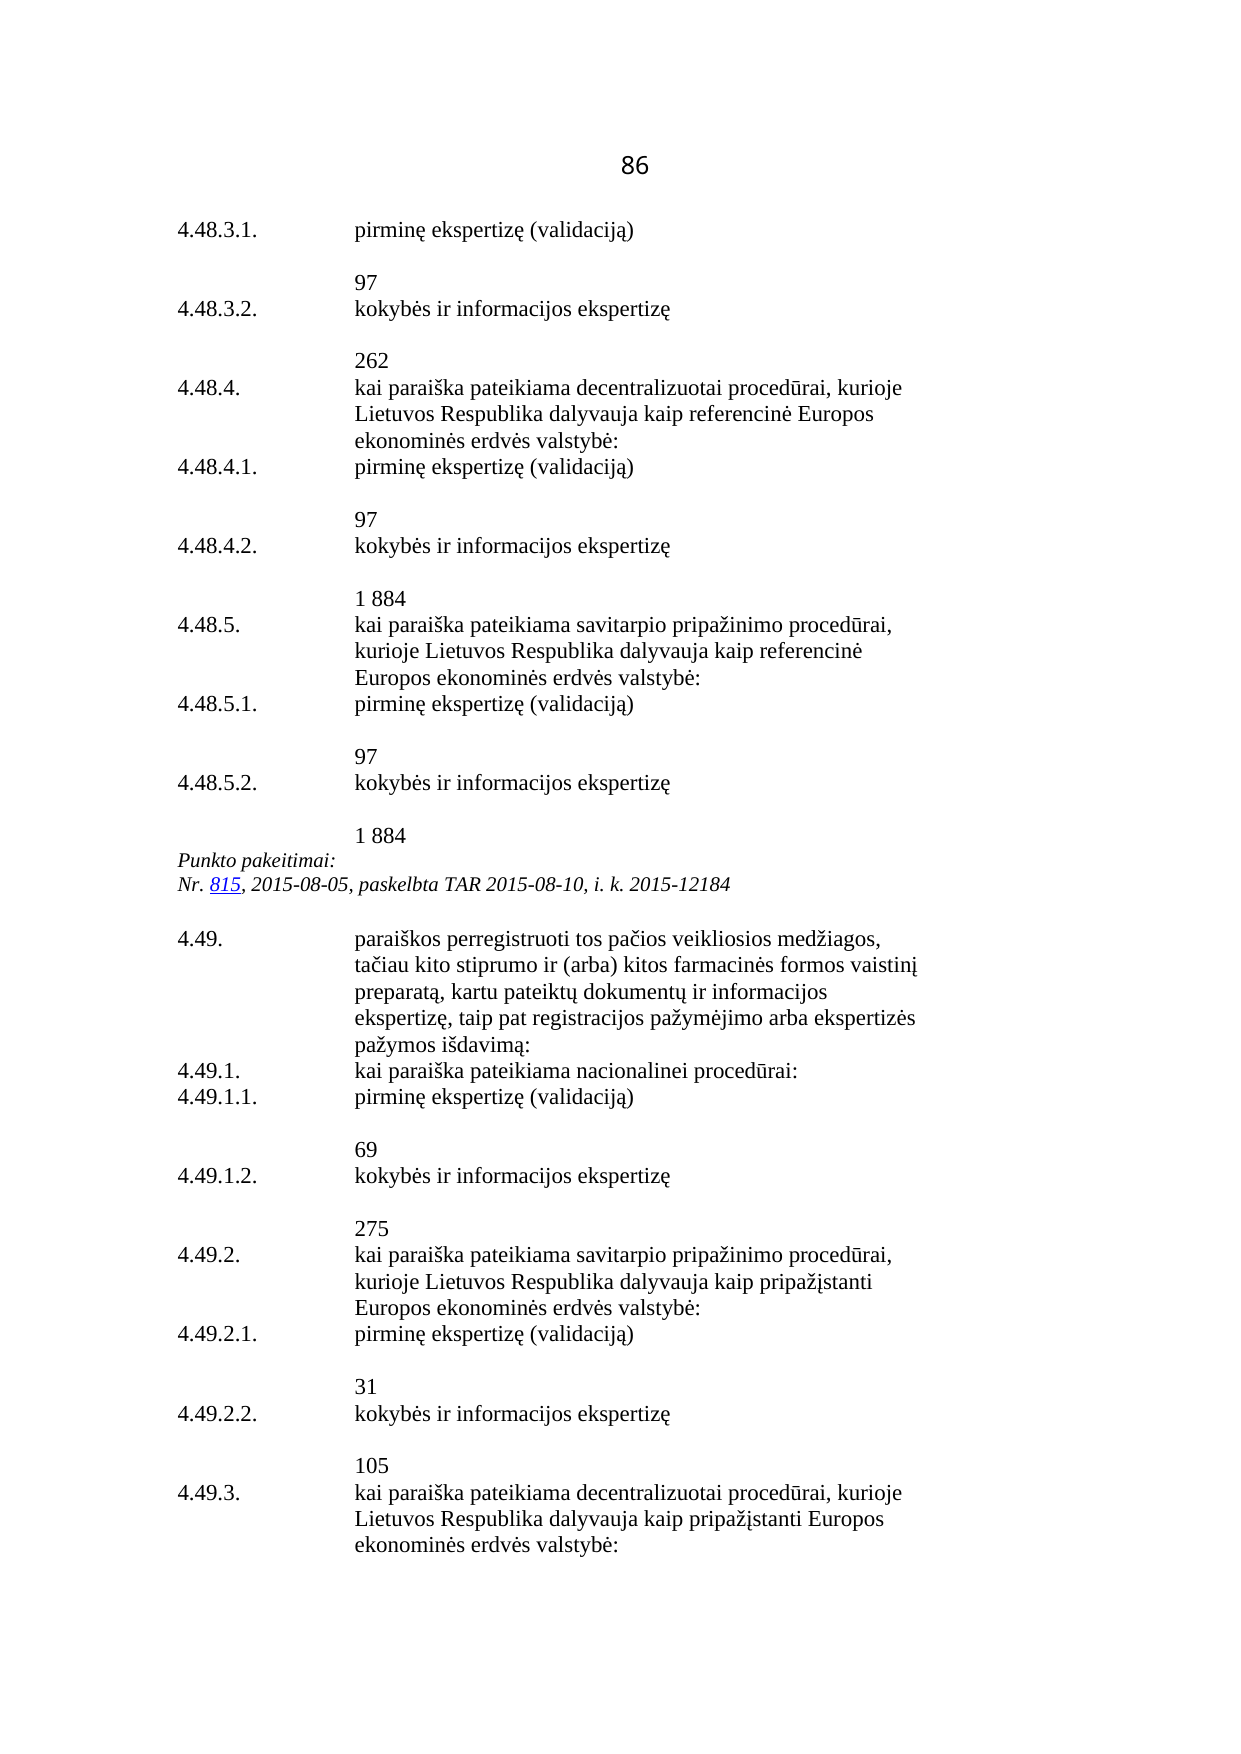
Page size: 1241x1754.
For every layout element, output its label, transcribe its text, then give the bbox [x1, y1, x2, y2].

text preparatą, kartu pateiktų dokumentų ir informacijos [354, 978, 945, 1004]
text 4.49.1.2. kokybės ir informacijos ekspertizę 275 [177, 1162, 945, 1241]
text Europos ekonominės erdvės valstybė: [354, 664, 945, 690]
text 4.48.3.1. pirminę ekspertizę (validaciją) 97 [177, 216, 945, 295]
text Nr. 815, 2015-08-05, paskelbta TAR 2015-08-10, i. k. 2015-12184 [177, 872, 1093, 896]
text Punkto pakeitimai: [177, 848, 1093, 872]
text 4.48.5. kai paraiška pateikiama savitarpio pripažinimo procedūrai, [177, 611, 945, 637]
text Lietuvos Respublika dalyvauja kaip referencinė Europos [354, 400, 945, 427]
text 4.49.2.1. pirminę ekspertizę (validaciją) 31 [177, 1321, 945, 1399]
text 4.48.3.2. kokybės ir informacijos ekspertizę 262 [177, 295, 945, 374]
text kurioje Lietuvos Respublika dalyvauja kaip pripažįstanti [354, 1268, 945, 1294]
text 4.48.4.2. kokybės ir informacijos ekspertizę 1 884 [177, 532, 945, 611]
text ekspertizę, taip pat registracijos pažymėjimo arba ekspertizės [354, 1004, 945, 1031]
text 4.49.3. kai paraiška pateikiama decentralizuotai procedūrai, kurioje [177, 1479, 945, 1505]
text pažymos išdavimą: [354, 1031, 945, 1057]
text 4.49.1. kai paraiška pateikiama nacionalinei procedūrai: [177, 1057, 945, 1083]
text 4.48.5.2. kokybės ir informacijos ekspertizę 1 884 [177, 769, 945, 848]
text 4.48.5.1. pirminę ekspertizę (validaciją) 97 [177, 690, 945, 769]
text 4.49. paraiškos perregistruoti tos pačios veikliosios medžiagos, [177, 925, 945, 952]
text 4.49.2.2. kokybės ir informacijos ekspertizę 105 [177, 1399, 945, 1479]
text 4.49.1.1. pirminę ekspertizę (validaciją) 69 [177, 1083, 945, 1162]
text 4.49.2. kai paraiška pateikiama savitarpio pripažinimo procedūrai, [177, 1241, 945, 1268]
text Europos ekonominės erdvės valstybė: [354, 1294, 945, 1321]
text kurioje Lietuvos Respublika dalyvauja kaip referencinė [354, 637, 945, 664]
text 4.48.4.1. pirminę ekspertizę (validaciją) 97 [177, 453, 945, 532]
text tačiau kito stiprumo ir (arba) kitos farmacinės formos vaistinį [354, 952, 945, 978]
text Lietuvos Respublika dalyvauja kaip pripažįstanti Europos [354, 1505, 945, 1531]
text ekonominės erdvės valstybė: [354, 427, 945, 453]
text 4.48.4. kai paraiška pateikiama decentralizuotai procedūrai, kurioje [177, 374, 945, 400]
text ekonominės erdvės valstybė: [354, 1531, 945, 1558]
